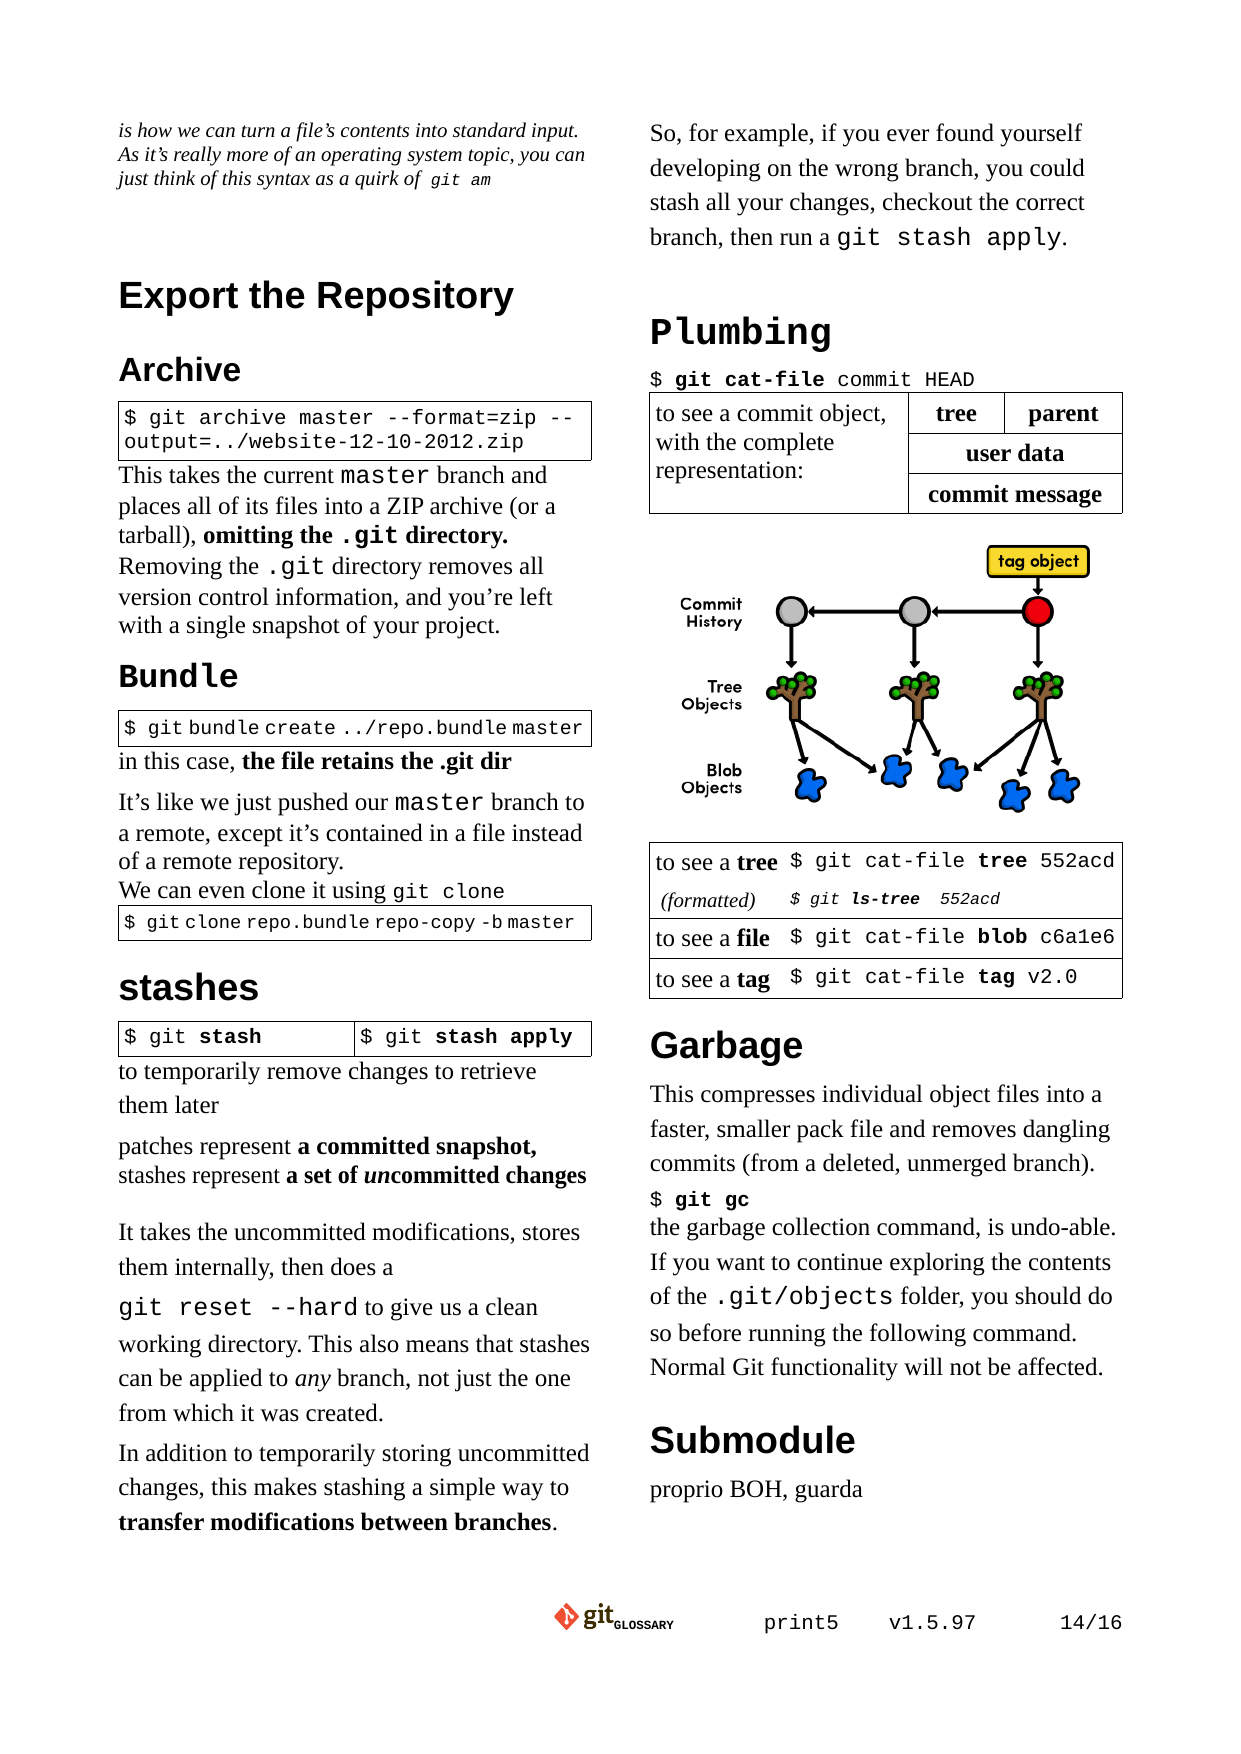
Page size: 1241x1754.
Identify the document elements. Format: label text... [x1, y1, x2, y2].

text stashes represent a set of uncommitted changes [118, 1160, 591, 1188]
text It takes the uncommitted modifications, stores them internally, then does a [118, 1217, 591, 1280]
text This takes the current master branch and places all of its files into a ZIP archive (or a tarball), omitting the .git directory. Removing the .git directory removes all version control information, and you’re left with a single snapshot of your project. [118, 461, 591, 639]
table_cell user data [909, 434, 1122, 473]
text So, for example, if you ever found yourself developing on the wrong branch, you could stash all your changes, checkout the correct branch, then run a git stash apply. [649, 118, 1122, 252]
table_header tree [909, 393, 1004, 432]
table_header parent [1005, 393, 1122, 432]
table_header to see a commit object, with the complete representation: [650, 393, 908, 513]
table_cell to see a file [650, 919, 784, 958]
table_cell (formatted) [650, 882, 784, 917]
subtitle Export the Repository [118, 273, 591, 317]
text We can even clone it using git clone [118, 875, 591, 905]
table_header $ git stash [119, 1022, 354, 1056]
text patches represent a committed snapshot, [118, 1131, 591, 1160]
table_header $ git clone repo.bundle repo-copy -b master [119, 906, 591, 939]
subtitle Archive [118, 350, 591, 389]
table_cell [650, 514, 1122, 842]
text proprio BOH, guarda [649, 1474, 1122, 1503]
text the garbage collection command, is undo-able. If you want to continue exploring the contents of the .git/objects folder, you should do so before running the following command. Normal Git functionality will not be affected. [649, 1212, 1122, 1381]
subtitle Bundle [118, 660, 591, 698]
text This compresses individual object files into a faster, smaller pack file and removes dangling commits (from a deleted, unmerged branch). [649, 1079, 1122, 1177]
table_cell to see a tag [650, 959, 784, 998]
text is how we can turn a file’s contents into standard input. As it’s really more of an operating system topic, you can just think of this syntax as a quirk of git am [118, 118, 591, 191]
table_header $ git bundle create ../repo.bundle master [119, 711, 591, 746]
subtitle Plumbing [649, 313, 1122, 356]
subtitle stashes [118, 964, 591, 1008]
table_cell $ git cat-file blob c6a1e6 [784, 919, 1122, 958]
table_header $ git stash apply [355, 1022, 591, 1056]
table_cell to see a tree [650, 843, 784, 882]
text to temporarily remove changes to retrieve them later [118, 1057, 591, 1119]
subtitle Garbage [649, 1023, 1122, 1067]
text In addition to temporarily storing uncommitted changes, this makes stashing a simple way to transfer modifications between branches. [118, 1438, 591, 1536]
table_header $ git archive master --format=zip --output=../website-12-10-2012.zip [119, 402, 591, 460]
picture [554, 1603, 614, 1630]
subtitle Submodule [649, 1418, 1122, 1461]
text $ git cat-file commit HEAD [649, 368, 1122, 392]
picture [655, 518, 1117, 836]
table_cell commit message [909, 474, 1122, 513]
text It’s like we just pushed our master branch to a remote, except it’s contained in a file instead of a remote repository. [118, 787, 591, 875]
text $ git gc [649, 1189, 1122, 1212]
text git reset --hard to give us a clean working directory. This also means that stashes can be applied to any branch, not just the one from which it was created. [118, 1292, 591, 1426]
text in this case, the file retains the .git dir [118, 747, 591, 775]
table_cell $ git cat-file tree 552acd [784, 843, 1122, 882]
table_cell $ git ls-tree 552acd [784, 882, 1122, 917]
table_cell $ git cat-file tag v2.0 [784, 959, 1122, 998]
